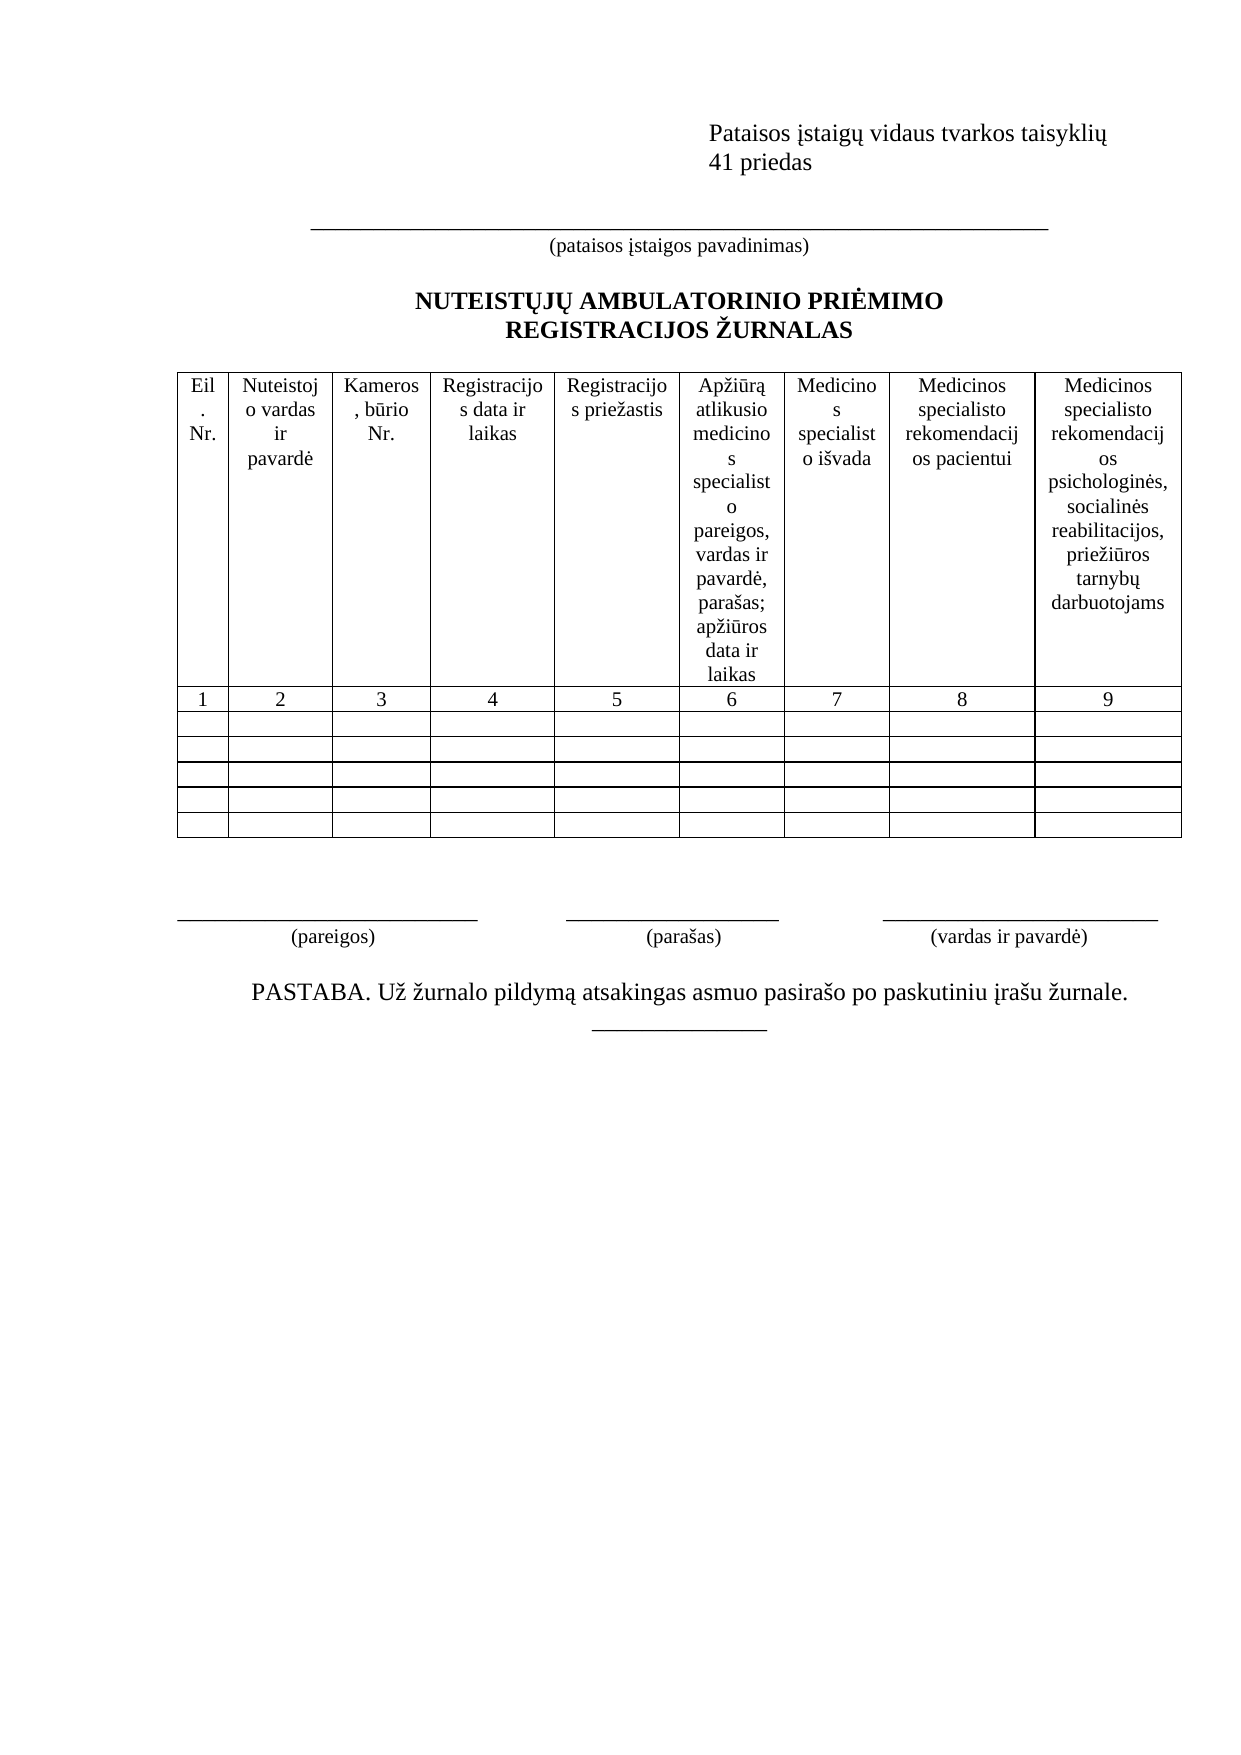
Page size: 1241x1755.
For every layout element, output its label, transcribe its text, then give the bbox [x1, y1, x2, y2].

text (pataisos įstaigos pavadinimas) [177, 233, 1181, 257]
table_cell [431, 712, 554, 736]
table_header Medicinos specialisto išvada [785, 373, 889, 686]
table_cell [785, 737, 889, 761]
table_cell [680, 712, 784, 736]
table_cell [555, 712, 679, 736]
table_cell 6 [680, 687, 784, 711]
table_cell [785, 763, 889, 786]
table_cell [680, 788, 784, 812]
table_header Kameros, būrio Nr. [333, 373, 430, 686]
table_cell 4 [431, 687, 554, 711]
table_header Registracijos priežastis [555, 373, 679, 686]
table_cell [1036, 712, 1181, 736]
table_cell [229, 737, 332, 761]
table_cell [1036, 763, 1181, 786]
table_cell [890, 737, 1034, 761]
table_cell [785, 788, 889, 812]
table_cell [890, 712, 1034, 736]
table_cell [785, 712, 889, 736]
text PASTABA. Už žurnalo pildymą atsakingas asmuo pasirašo po paskutiniu įrašu žurnale. [177, 977, 1181, 1006]
table_cell [178, 763, 228, 786]
table_cell [1036, 813, 1181, 837]
table_cell [178, 737, 228, 761]
table_cell [680, 737, 784, 761]
table_cell [890, 788, 1034, 812]
table_cell [1036, 737, 1181, 761]
table_cell 5 [555, 687, 679, 711]
table_cell [890, 763, 1034, 786]
table_cell 2 [229, 687, 332, 711]
table_cell [333, 788, 430, 812]
text Pataisos įstaigų vidaus tvarkos taisyklių [709, 118, 1181, 147]
table_header Nuteistojo vardas ir pavardė [229, 373, 332, 686]
table_cell 8 [890, 687, 1034, 711]
text 41 priedas [177, 147, 1181, 176]
table_cell 7 [785, 687, 889, 711]
table_cell [431, 813, 554, 837]
table_header Eil. Nr. [178, 373, 228, 686]
table_cell [555, 813, 679, 837]
table_cell [229, 813, 332, 837]
text ________________________ _________________ ______________________ [177, 895, 1181, 924]
table_header Medicinos specialisto rekomendacijos psichologinės, socialinės reabilitacijos, priežiūros tarnybų darbuotojams [1036, 373, 1181, 686]
table_cell 1 [178, 687, 228, 711]
table_cell [431, 788, 554, 812]
table_cell [555, 788, 679, 812]
table_cell [229, 763, 332, 786]
text NUTEISTŲJŲ AMBULATORINIO PRIĖMIMO [177, 286, 1181, 315]
table_cell [333, 813, 430, 837]
table_cell [431, 763, 554, 786]
table_cell [178, 712, 228, 736]
table_cell [229, 788, 332, 812]
text ___________________________________________________________ [177, 204, 1181, 233]
table_header Medicinos specialisto rekomendacijos pacientui [890, 373, 1034, 686]
table_cell [178, 788, 228, 812]
table_cell 9 [1036, 687, 1181, 711]
text ______________ [177, 1006, 1181, 1034]
table_cell [333, 763, 430, 786]
table_cell [178, 813, 228, 837]
table_cell 3 [333, 687, 430, 711]
table_cell [1036, 788, 1181, 812]
table_cell [785, 813, 889, 837]
table_header Registracijos data ir laikas [431, 373, 554, 686]
table_cell [890, 813, 1034, 837]
table_header Apžiūrą atlikusio medicinos specialisto pareigos, vardas ir pavardė, parašas; apžiūros data ir laikas [680, 373, 784, 686]
table_cell [680, 813, 784, 837]
table_cell [555, 737, 679, 761]
table_cell [431, 737, 554, 761]
table_cell [555, 763, 679, 786]
table_cell [333, 737, 430, 761]
table_cell [680, 763, 784, 786]
text REGISTRACIJOS ŽURNALAS [177, 315, 1181, 343]
table_cell [333, 712, 430, 736]
text (pareigos) (parašas) (vardas ir pavardė) [177, 924, 1181, 948]
table_cell [229, 712, 332, 736]
